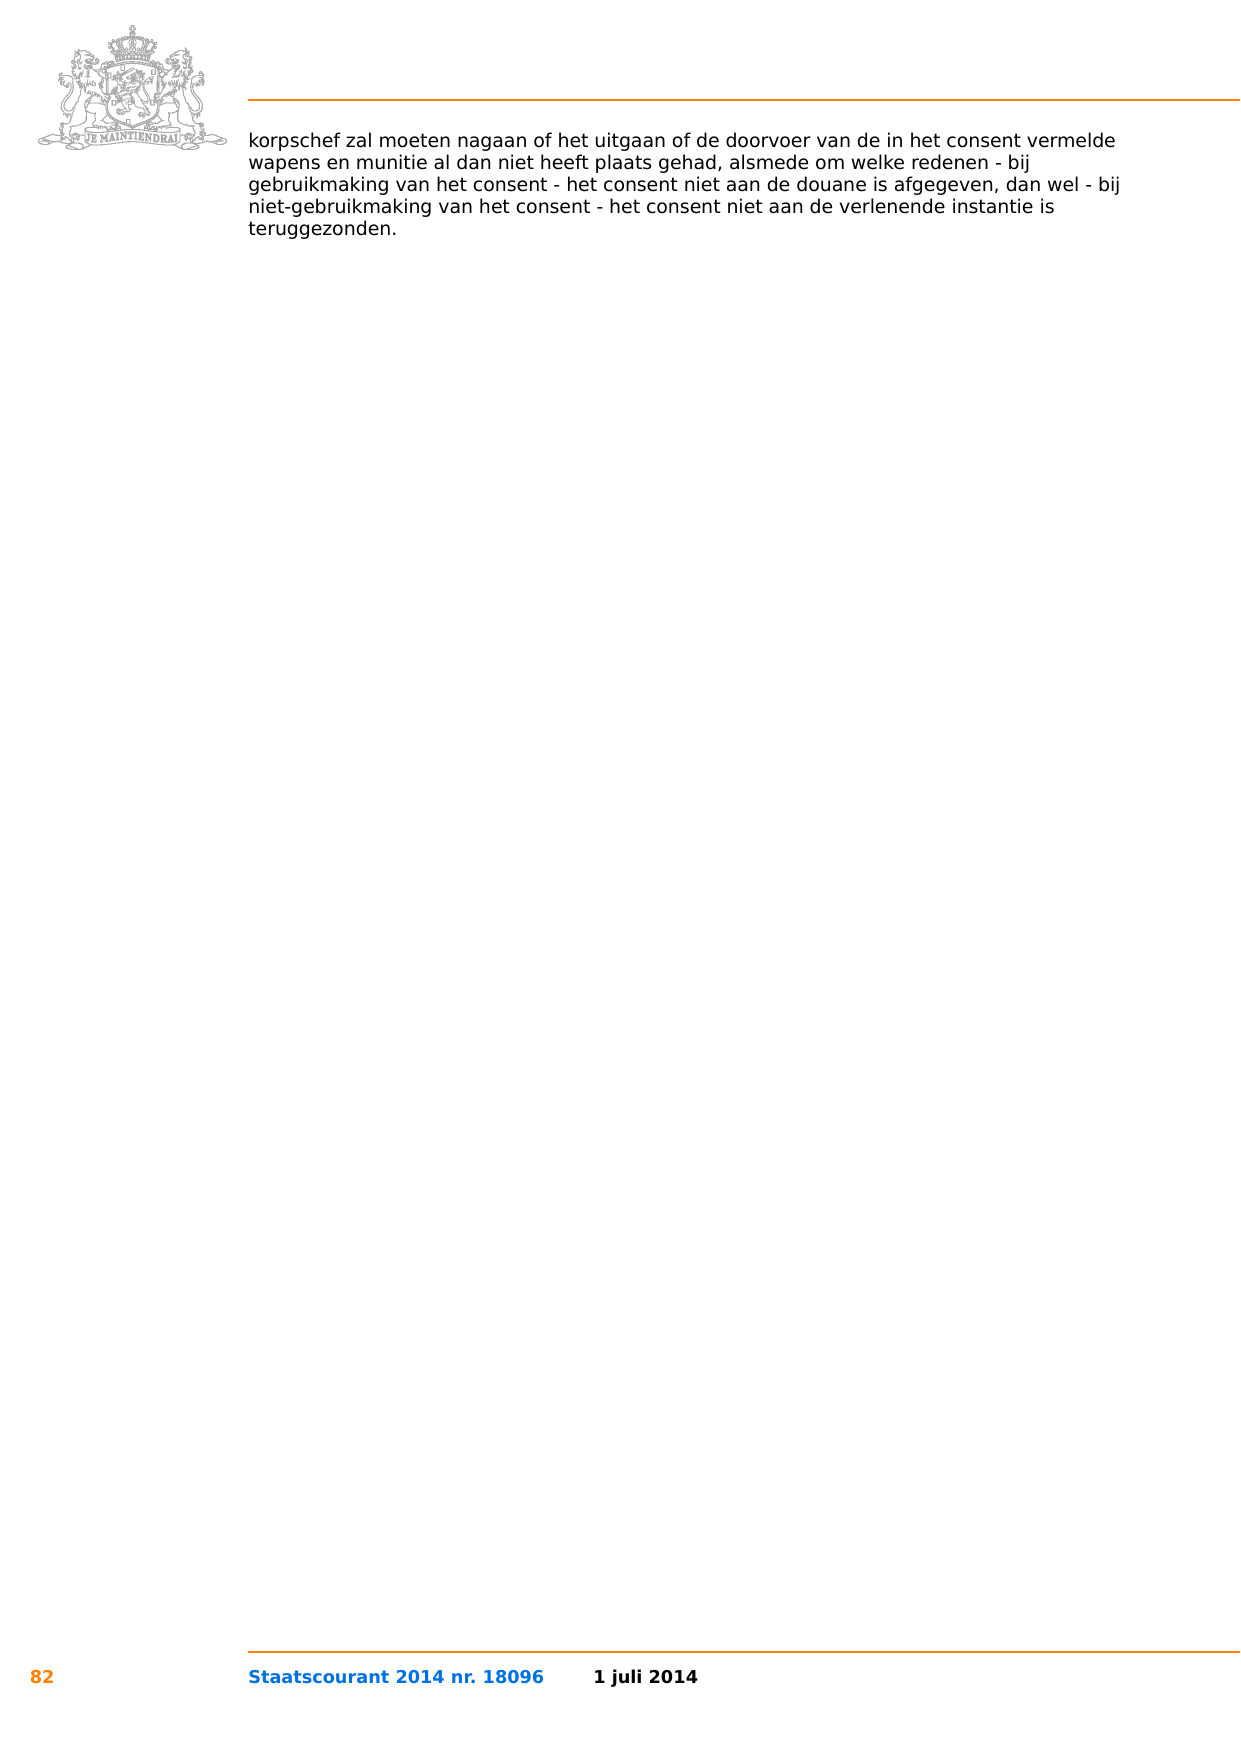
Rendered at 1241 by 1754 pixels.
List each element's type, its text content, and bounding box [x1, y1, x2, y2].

text korpschef zal moeten nagaan of het uitgaan of de doorvoer van de in het consent vermelde wapens en munitie al dan niet heeft plaats gehad, alsmede om welke redenen - bij gebruikmaking van het consent - het consent niet aan de douane is afgegeven, dan wel - bij niet-gebruikmaking van het consent - het consent niet aan de verlenende instantie is teruggezonden. [248, 130, 1163, 240]
picture [38, 25, 227, 150]
